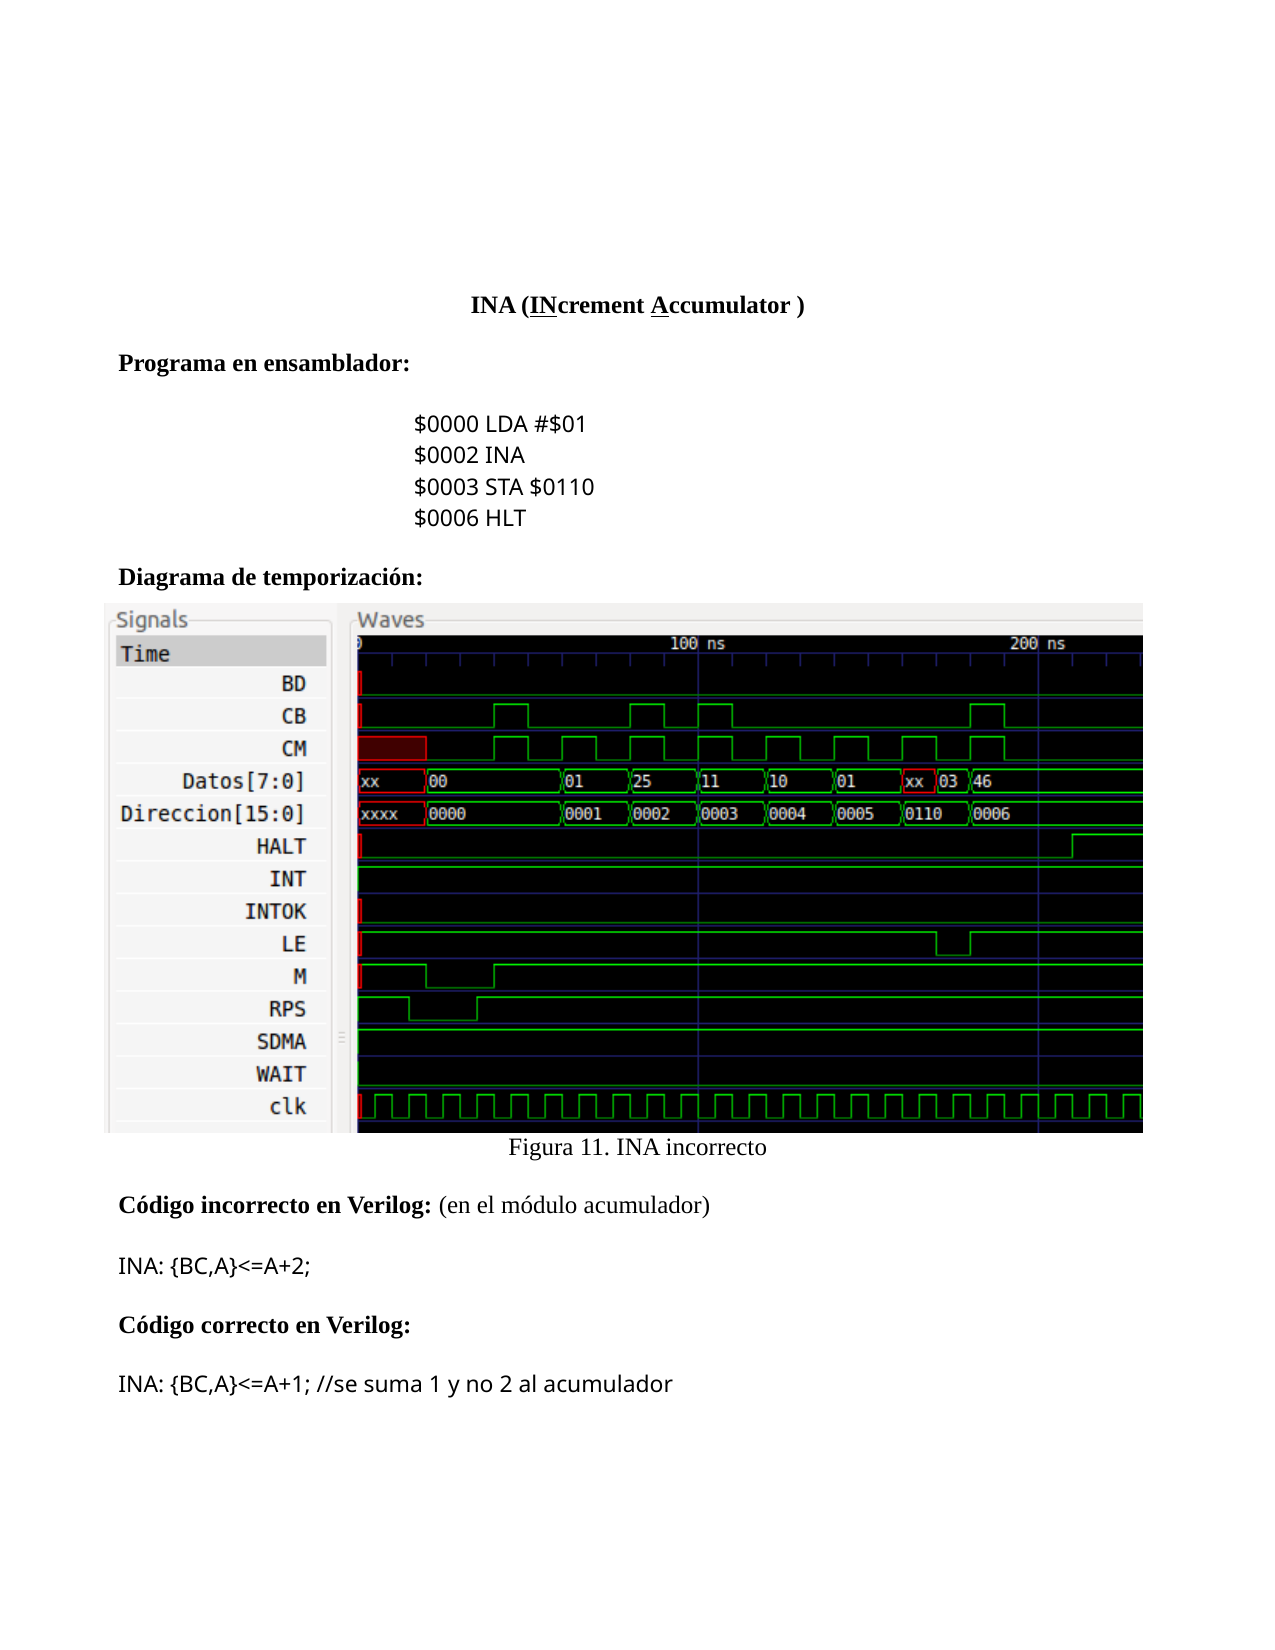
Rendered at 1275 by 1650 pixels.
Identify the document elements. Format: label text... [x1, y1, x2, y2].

text $0003 STA $0110 [118, 471, 1157, 502]
text Diagrama de temporización: [118, 562, 1157, 591]
text INA: {BC,A}<=A+1; //se suma 1 y no 2 al acumulador [118, 1367, 1157, 1399]
text Código correcto en Verilog: [118, 1310, 1157, 1339]
text Figura 11. INA incorrecto [118, 591, 1157, 1161]
text $0000 LDA #$01 [118, 408, 1157, 439]
text INA (INcrement Accumulator ) [118, 291, 1157, 319]
text $0002 INA [118, 439, 1157, 471]
text Código incorrecto en Verilog: (en el módulo acumulador) [118, 1190, 1157, 1219]
text Programa en ensamblador: [118, 348, 1157, 377]
text INA: {BC,A}<=A+2; [118, 1250, 1157, 1281]
text $0006 HLT [118, 502, 1157, 533]
picture [104, 603, 1143, 1133]
